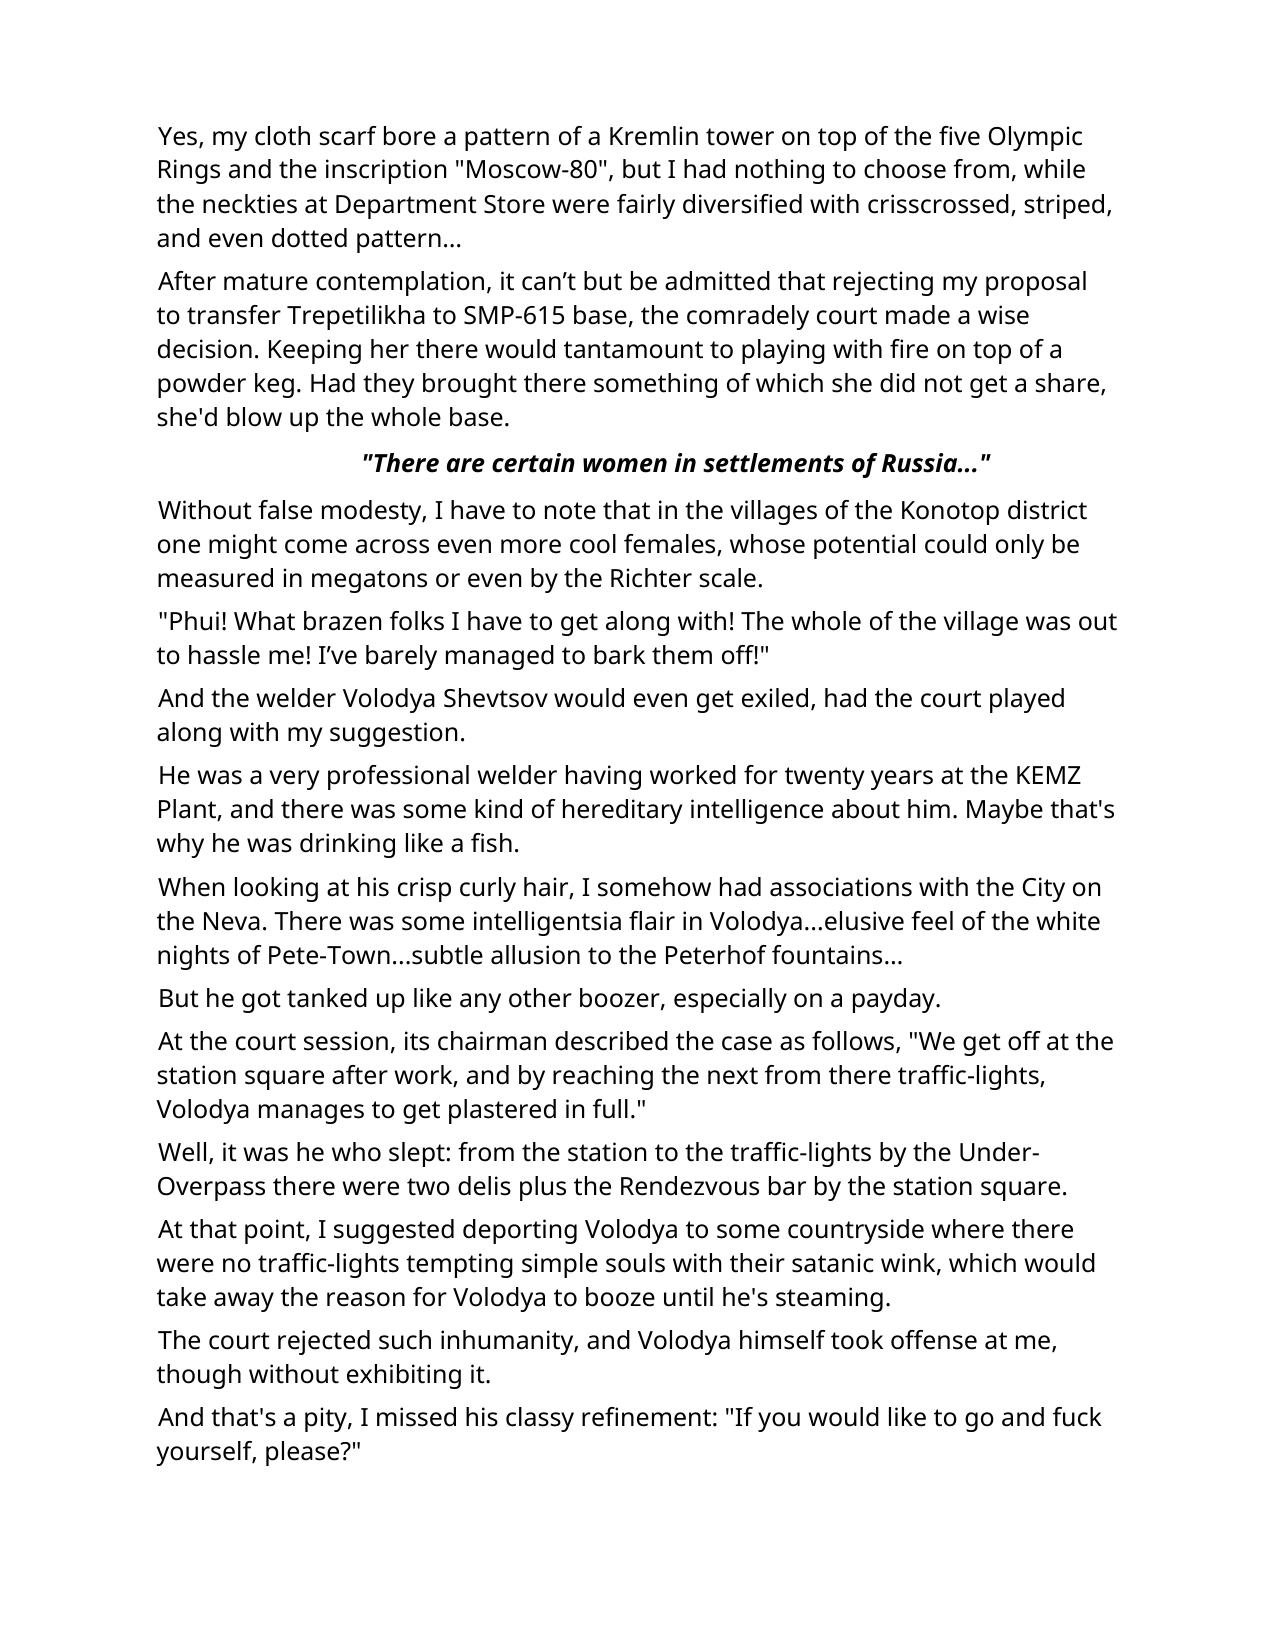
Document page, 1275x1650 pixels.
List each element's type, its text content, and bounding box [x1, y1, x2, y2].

text "There are certain women in settlements of Russia..." [286, 446, 1118, 480]
text He was a very professional welder having worked for twenty years at the KEMZ Plant, and there was some kind of hereditary intelligence about him. Maybe that's why he was drinking like a fish. [156, 758, 1118, 860]
text But he got tanked up like any other boozer, especially on a payday. [156, 980, 1118, 1014]
text And the welder Volodya Shevtsov would even get exiled, had the court played along with my suggestion. [156, 681, 1118, 749]
text At that point, I suggested deporting Volodya to some countryside where there were no traffic-lights tempting simple souls with their satanic wink, which would take away the reason for Volodya to booze until he's steaming. [156, 1212, 1118, 1314]
text Well, it was he who slept: from the station to the traffic-lights by the Under-Overpass there were two delis plus the Rendezvous bar by the station square. [156, 1134, 1118, 1203]
text At the court session, its chairman described the case as follows, "We get off at the station square after work, and by reaching the next from there traffic-lights, Volodya manages to get plastered in full." [156, 1023, 1118, 1126]
text "Phui! What brazen folks I have to get along with! The whole of the village was out to hassle me! I’ve barely managed to bark them off!" [156, 604, 1118, 672]
text After mature contemplation, it can’t but be admitted that rejecting my proposal to transfer Trepetilikha to SMP-615 base, the comradely court made a wise decision. Keeping her there would tantamount to playing with fire on top of a powder keg. Had they brought there something of which she did not get a share, she'd blow up the whole base. [156, 263, 1118, 434]
text And that's a pity, I missed his classy refinement: "If you would like to go and fuck yourself, please?" [156, 1400, 1118, 1468]
text The court rejected such inhumanity, and Volodya himself took offense at me, though without exhibiting it. [156, 1323, 1118, 1391]
text When looking at his crisp curly hair, I somehow had associations with the City on the Neva. There was some intelligentsia flair in Volodya...elusive feel of the white nights of Pete-Town...subtle allusion to the Peterhof fountains… [156, 869, 1118, 971]
text Yes, my cloth scarf bore a pattern of a Kremlin tower on top of the five Olympic Rings and the inscription "Moscow-80", but I had nothing to choose from, while the neckties at Department Store were fairly diversified with crisscrossed, striped, and even dotted pattern… [156, 118, 1118, 254]
text Without false modesty, I have to note that in the villages of the Konotop district one might come across even more cool females, whose potential could only be measured in megatons or even by the Richter scale. [156, 493, 1118, 595]
